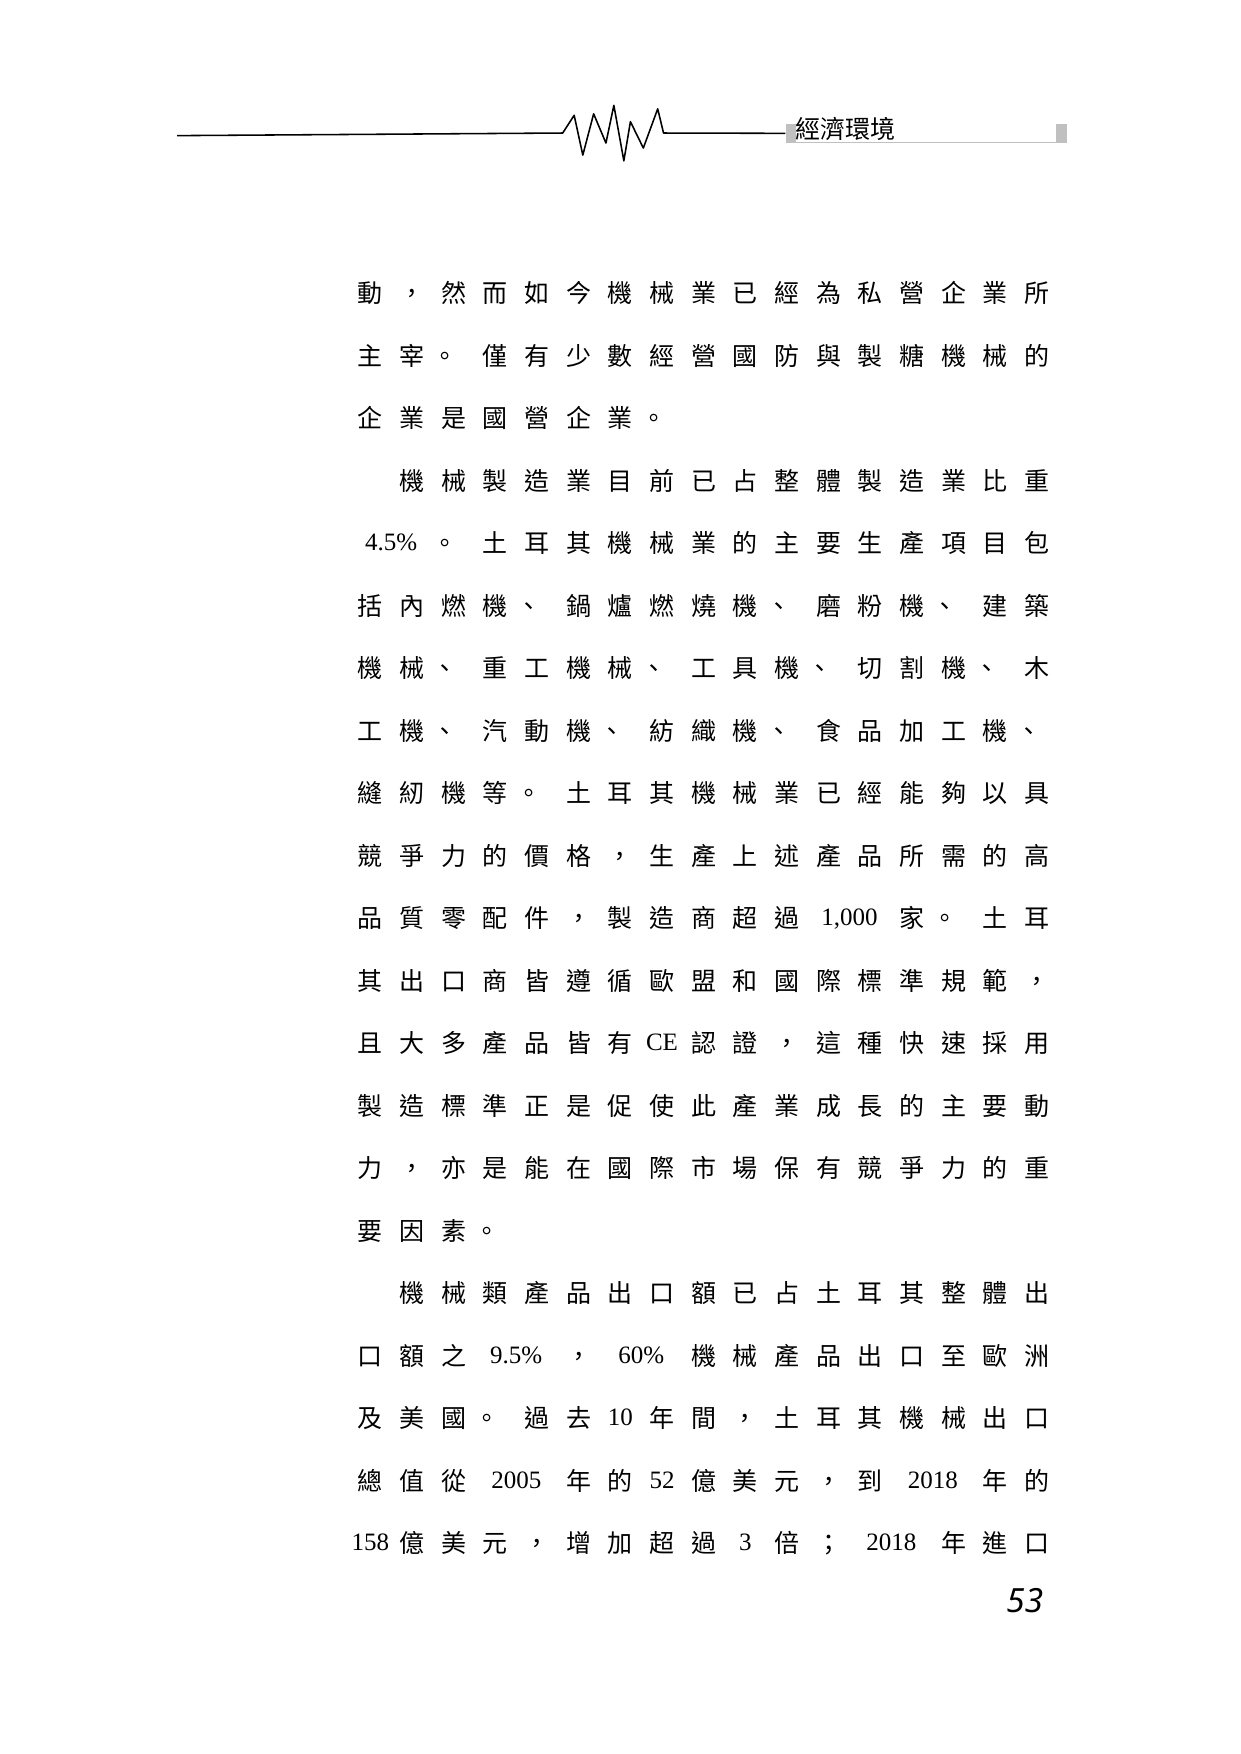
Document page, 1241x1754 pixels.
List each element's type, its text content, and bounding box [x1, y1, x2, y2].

text 機械製造業目前已占整體製造業比重4.5%。土耳其機械業的主要生產項目包括內燃機、鍋爐燃燒機、磨粉機、建築機械、重工機械、工具機、切割機、木工機、汽動機、紡織機、食品加工機、縫紉機等。土耳其機械業已經能夠以具競爭力的價格，生產上述產品所需的高品質零配件，製造商超過1,000家。土耳其出口商皆遵循歐盟和國際標準規範，且大多產品皆有CE認證，這種快速採用製造標準正是促使此產業成長的主要動力，亦是能在國際市場保有競爭力的重要因素。 [330, 438, 1058, 1250]
text 動，然而如今機械業已經為私營企業所主宰。僅有少數經營國防與製糖機械的企業是國營企業。 [330, 250, 1058, 438]
text 機械類產品出口額已占土耳其整體出口額之9.5%，60%機械產品出口至歐洲及美國。過去10年間，土耳其機械出口總值從2005年的52億美元，到2018年的158億美元，增加超過3倍；2018年進口 [330, 1250, 1058, 1563]
